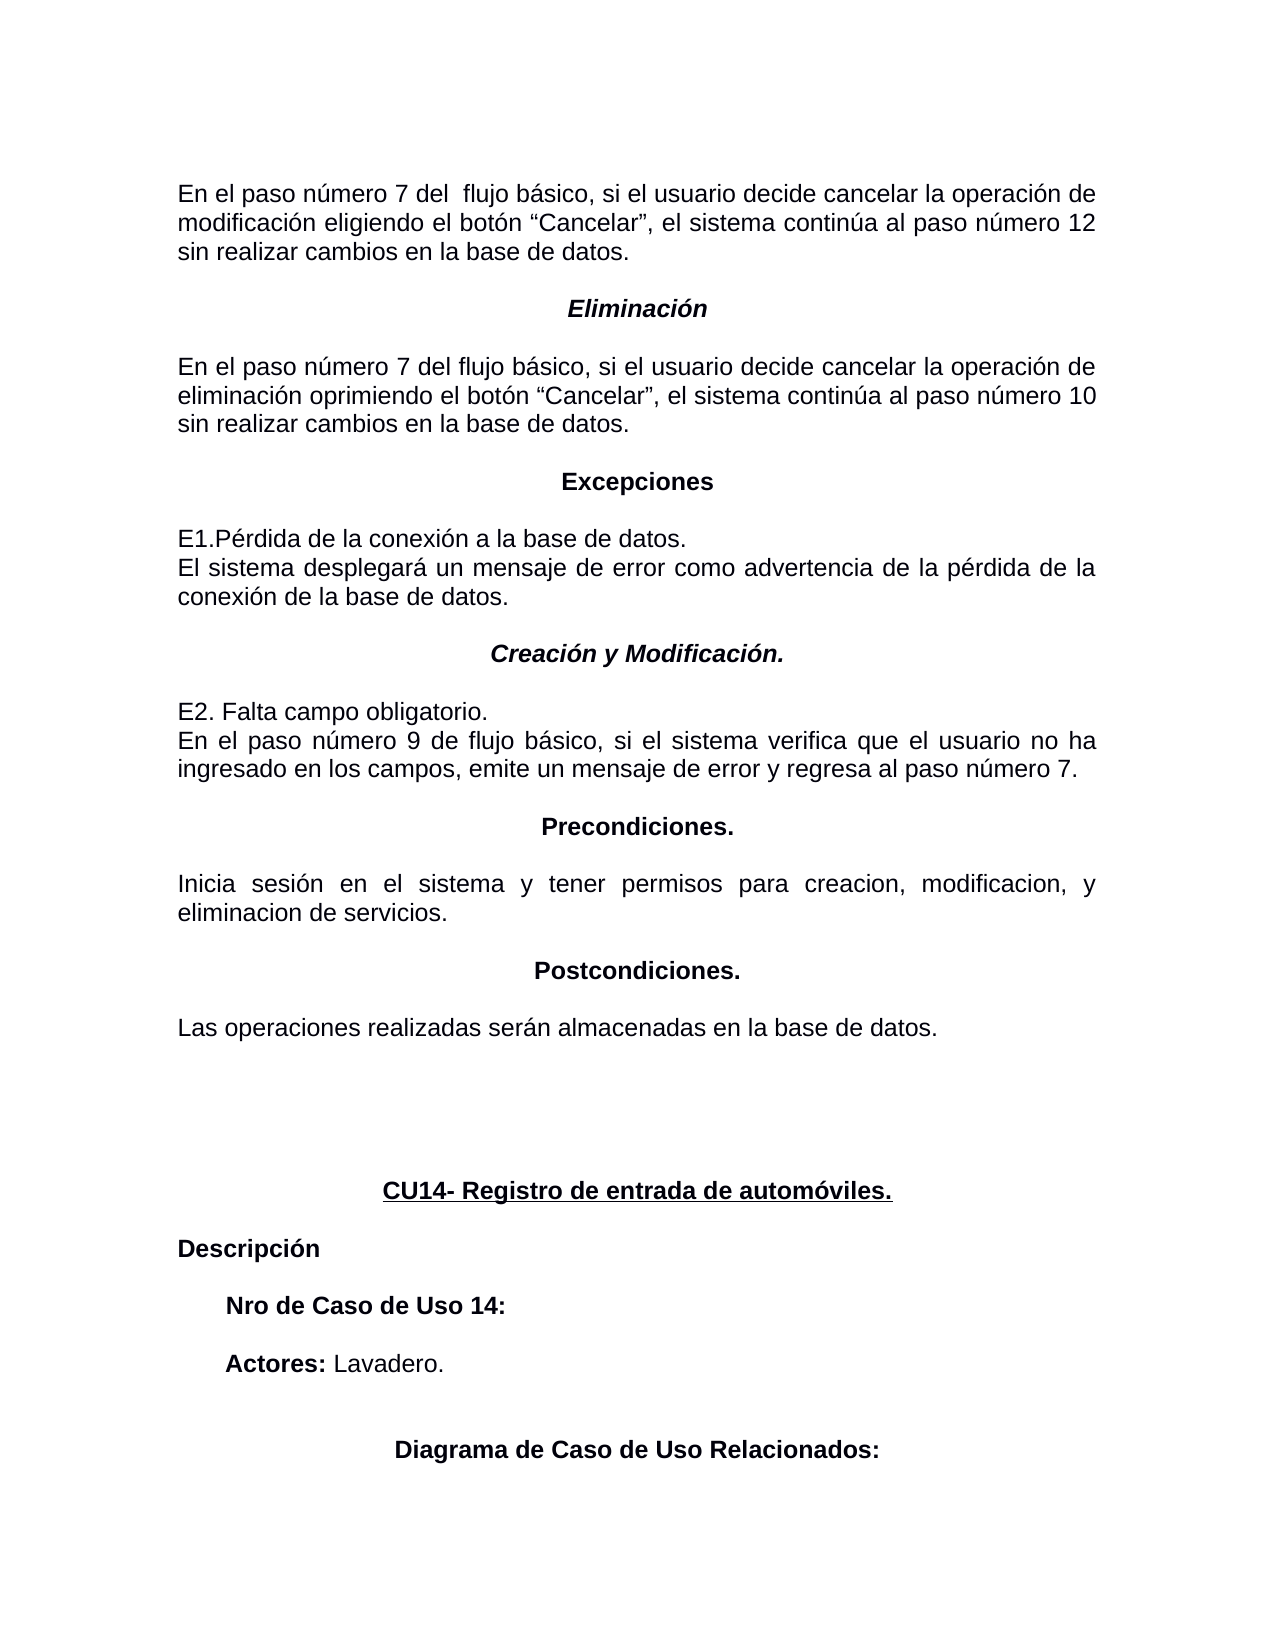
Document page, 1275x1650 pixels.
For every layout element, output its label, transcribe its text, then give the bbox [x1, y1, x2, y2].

text Eliminación [177, 294, 1098, 323]
text En el paso número 7 del flujo básico, si el usuario decide cancelar la operación de eliminación oprimiendo el botón “Cancelar”, el sistema continúa al paso número 10 sin realizar cambios en la base de datos. [177, 352, 1098, 438]
text En el paso número 9 de flujo básico, si el sistema verifica que el usuario no ha ingresado en los campos, emite un mensaje de error y regresa al paso número 7. [177, 726, 1098, 783]
text Actores: Lavadero. [177, 1349, 1098, 1377]
text Inicia sesión en el sistema y tener permisos para creacion, modificacion, y eliminacion de servicios. [177, 869, 1098, 927]
text Precondiciones. [177, 812, 1098, 841]
text Postcondiciones. [177, 956, 1098, 984]
text Diagrama de Caso de Uso Relacionados: [177, 1435, 1098, 1464]
text Nro de Caso de Uso 14: [177, 1291, 1098, 1320]
text E2. Falta campo obligatorio. [177, 697, 1098, 726]
text Excepciones [177, 467, 1098, 496]
text En el paso número 7 del flujo básico, si el usuario decide cancelar la operación de modificación eligiendo el botón “Cancelar”, el sistema continúa al paso número 12 sin realizar cambios en la base de datos. [177, 179, 1098, 266]
text Las operaciones realizadas serán almacenadas en la base de datos. [177, 1013, 1098, 1042]
text Descripción [177, 1234, 1098, 1262]
text Creación y Modificación. [177, 639, 1098, 668]
text El sistema desplegará un mensaje de error como advertencia de la pérdida de la conexión de la base de datos. [177, 553, 1098, 611]
text CU14- Registro de entrada de automóviles. [177, 1176, 1098, 1205]
text E1.Pérdida de la conexión a la base de datos. [177, 524, 1098, 553]
